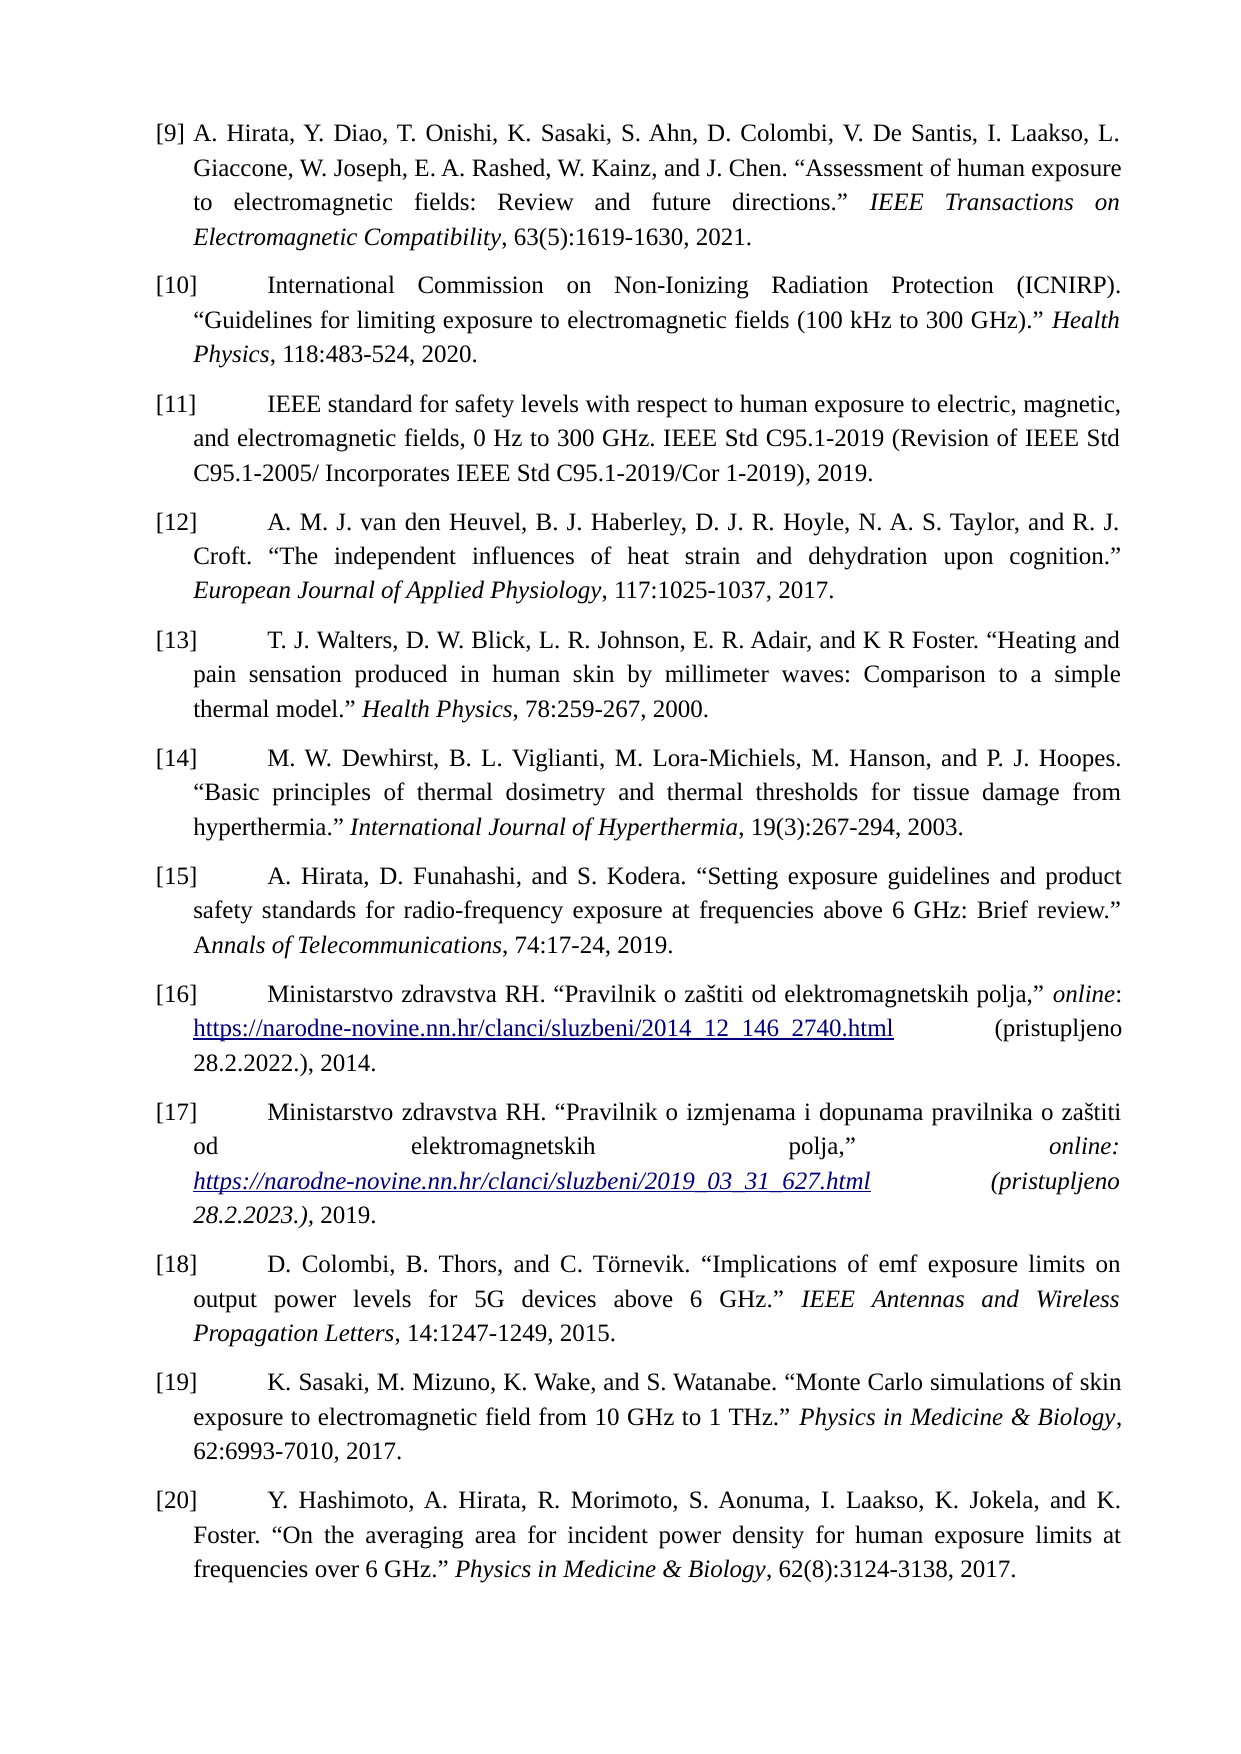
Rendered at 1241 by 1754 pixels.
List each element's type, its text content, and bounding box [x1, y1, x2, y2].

list A. Hirata, Y. Diao, T. Onishi, K. Sasaki, S. Ahn, D. Colombi, V. De Santis, I. Laakso, L. Giaccone, W. Joseph, E. A. Rashed, W. Kainz, and J. Chen. “Assessment of human exposure to electromagnetic fields: Review and future directions.” IEEE Transactions on Electromagnetic Compatibility, 63(5):1619-1630, 2021. [156, 118, 1122, 250]
list Y. Hashimoto, A. Hirata, R. Morimoto, S. Aonuma, I. Laakso, K. Jokela, and K. Foster. “On the averaging area for incident power density for human exposure limits at frequencies over 6 GHz.” Physics in Medicine & Biology, 62(8):3124-3138, 2017. [156, 1485, 1122, 1583]
list K. Sasaki, M. Mizuno, K. Wake, and S. Watanabe. “Monte Carlo simulations of skin exposure to electromagnetic field from 10 GHz to 1 THz.” Physics in Medicine & Biology, 62:6993-7010, 2017. [156, 1367, 1122, 1465]
list International Commission on Non-Ionizing Radiation Protection (ICNIRP). “Guidelines for limiting exposure to electromagnetic fields (100 kHz to 300 GHz).” Health Physics, 118:483-524, 2020. [156, 271, 1122, 368]
list IEEE standard for safety levels with respect to human exposure to electric, magnetic, and electromagnetic fields, 0 Hz to 300 GHz. IEEE Std C95.1-2019 (Revision of IEEE Std C95.1-2005/ Incorporates IEEE Std C95.1-2019/Cor 1-2019), 2019. [156, 389, 1122, 486]
list Ministarstvo zdravstva RH. “Pravilnik o zaštiti od elektromagnetskih polja,” online: https://narodne-novine.nn.hr/clanci/sluzbeni/2014_12_146_2740.html (pristupljeno 28.2.2022.), 2014. [156, 979, 1122, 1076]
list A. Hirata, D. Funahashi, and S. Kodera. “Setting exposure guidelines and product safety standards for radio-frequency exposure at frequencies above 6 GHz: Brief review.” Annals of Telecommunications, 74:17-24, 2019. [156, 861, 1122, 958]
list T. J. Walters, D. W. Blick, L. R. Johnson, E. R. Adair, and K R Foster. “Heating and pain sensation produced in human skin by millimeter waves: Comparison to a simple thermal model.” Health Physics, 78:259-267, 2000. [156, 625, 1122, 722]
list D. Colombi, B. Thors, and C. Törnevik. “Implications of emf exposure limits on output power levels for 5G devices above 6 GHz.” IEEE Antennas and Wireless Propagation Letters, 14:1247-1249, 2015. [156, 1249, 1122, 1347]
list Ministarstvo zdravstva RH. “Pravilnik o izmjenama i dopunama pravilnika o zaštiti od elektromagnetskih polja,” online: https://narodne-novine.nn.hr/clanci/sluzbeni/2019_03_31_627.html (pristupljeno 28.2.2023.), 2019. [156, 1097, 1122, 1229]
list M. W. Dewhirst, B. L. Viglianti, M. Lora-Michiels, M. Hanson, and P. J. Hoopes. “Basic principles of thermal dosimetry and thermal thresholds for tissue damage from hyperthermia.” International Journal of Hyperthermia, 19(3):267-294, 2003. [156, 743, 1122, 840]
list A. M. J. van den Heuvel, B. J. Haberley, D. J. R. Hoyle, N. A. S. Taylor, and R. J. Croft. “The independent influences of heat strain and dehydration upon cognition.” European Journal of Applied Physiology, 117:1025-1037, 2017. [156, 507, 1122, 604]
